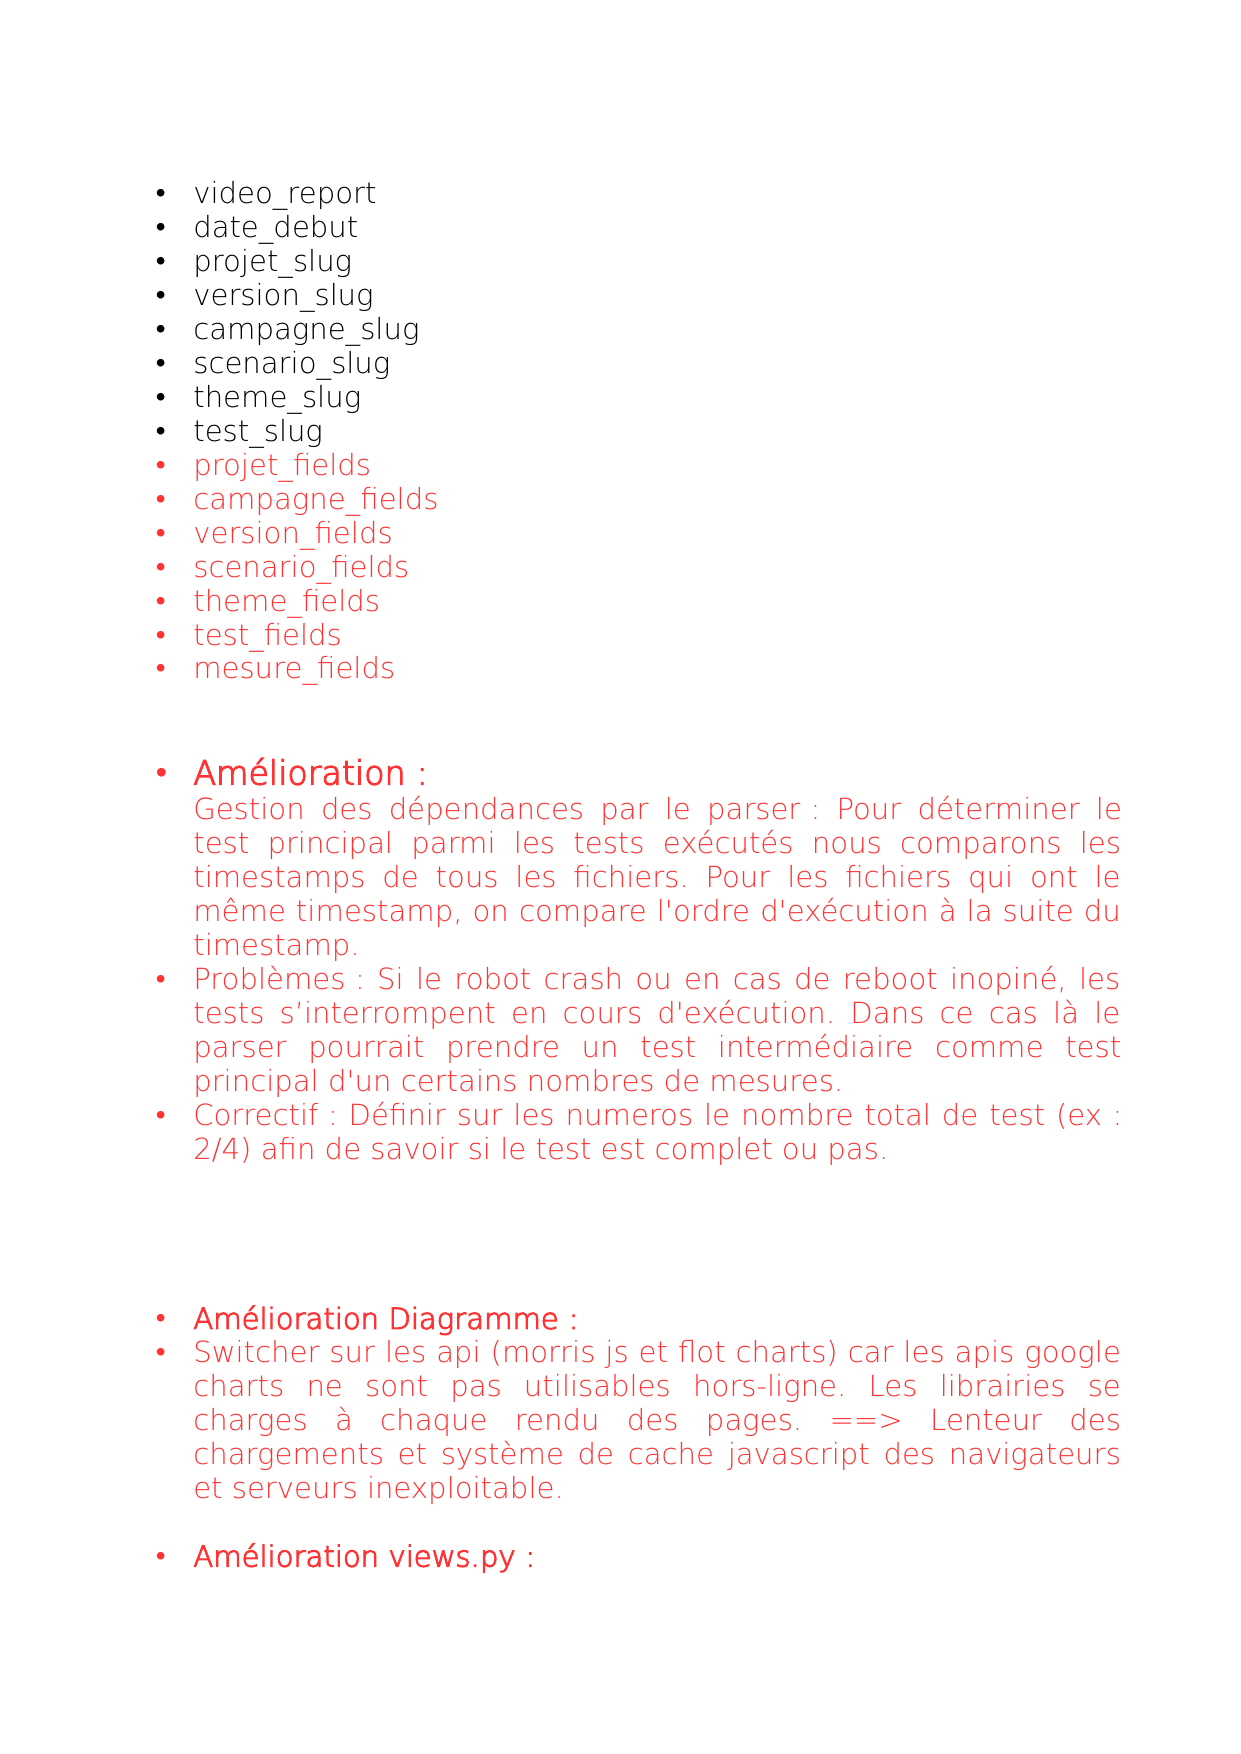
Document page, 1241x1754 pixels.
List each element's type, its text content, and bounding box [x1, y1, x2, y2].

list version_slug [156, 278, 1122, 312]
list version_fields [156, 516, 1122, 550]
list campagne_fields [156, 482, 1122, 516]
list date_debut [156, 210, 1122, 244]
list test_slug [156, 414, 1122, 448]
list Switcher sur les api (morris js et flot charts) car les apis google charts ne sont pas utilisables hors-ligne. Les librairies se charges à chaque rendu des pages. ==> Lenteur des chargements et système de cache javascript des navigateurs et serveurs inexploitable. [156, 1336, 1122, 1506]
list projet_fields [156, 448, 1122, 482]
list scenario_fields [156, 550, 1122, 584]
list Problèmes : Si le robot crash ou en cas de reboot inopiné, les tests s’interrompent en cours d'exécution. Dans ce cas là le parser pourrait prendre un test intermédiaire comme test principal d'un certains nombres de mesures. [156, 962, 1122, 1098]
list campagne_slug [156, 312, 1122, 346]
list theme_slug [156, 380, 1122, 414]
list test_fields [156, 618, 1122, 652]
list Correctif : Définir sur les numeros le nombre total de test (ex : 2/4) afin de savoir si le test est complet ou pas. [156, 1098, 1122, 1166]
list Amélioration Diagramme : [156, 1302, 1122, 1336]
list Gestion des dépendances par le parser : Pour déterminer le test principal parmi les tests exécutés nous comparons les timestamps de tous les fichiers. Pour les fichiers qui ont le même timestamp, on compare l'ordre d'exécution à la suite du timestamp. [156, 792, 1122, 962]
list mesure_fields [156, 652, 1122, 686]
list theme_fields [156, 584, 1122, 618]
list Amélioration views.py : [156, 1539, 1122, 1573]
list projet_slug [156, 244, 1122, 278]
list scenario_slug [156, 346, 1122, 380]
list video_report [156, 176, 1122, 210]
list Amélioration : [156, 754, 1122, 792]
